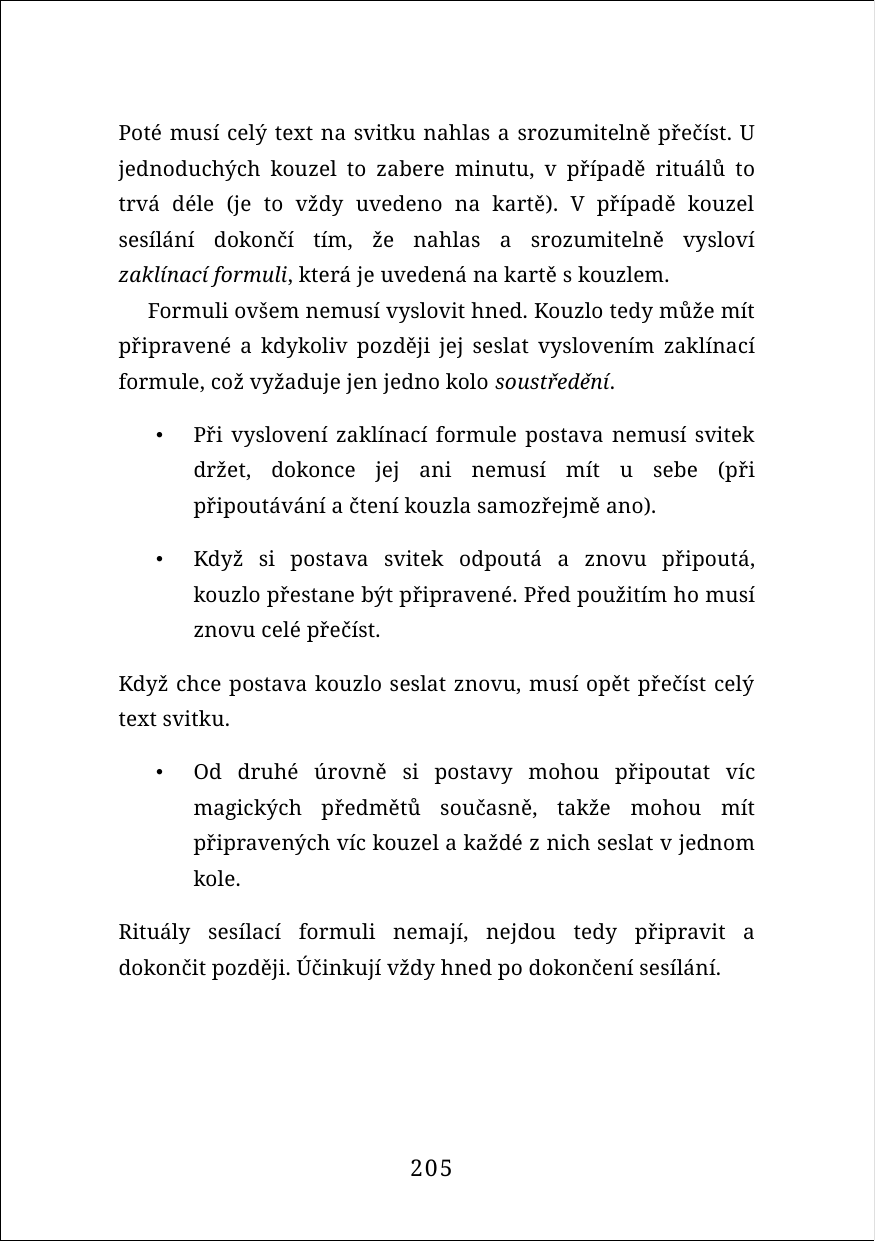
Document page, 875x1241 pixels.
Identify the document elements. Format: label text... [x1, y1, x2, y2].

list Při vyslovení zaklínací formule postava nemusí svitek držet, dokonce jej ani nemusí mít u sebe (při připoutávání a čtení kouzla samozřejmě ano). [156, 420, 756, 519]
list Od druhé úrovně si postavy mohou připoutat víc magických předmětů současně, takže mohou mít připravených víc kouzel a každé z nich seslat v jednom kole. [156, 757, 756, 892]
text Když chce postava kouzlo seslat znovu, musí opět přečíst celý text svitku. [118, 669, 756, 733]
text Rituály sesílací formuli nemají, nejdou tedy připravit a dokončit později. Účinkují vždy hned po dokončení sesílání. [118, 917, 756, 981]
text Poté musí celý text na svitku nahlas a srozumitelně přečíst. U jednoduchých kouzel to zabere minutu, v případě rituálů to trvá déle (je to vždy uvedeno na kartě). V případě kouzel sesílání dokončí tím, že nahlas a srozumitelně vysloví zaklínací formuli, která je uvedená na kartě s kouzlem. Formuli ovšem nemusí vyslovit hned. Kouzlo tedy může mít připravené a kdykoliv později jej seslat vyslovením zaklínací formule, což vyžaduje jen jedno kolo soustředění. [118, 118, 756, 395]
list Když si postava svitek odpoutá a znovu připoutá, kouzlo přestane být připravené. Před použitím ho musí znovu celé přečíst. [156, 544, 756, 644]
